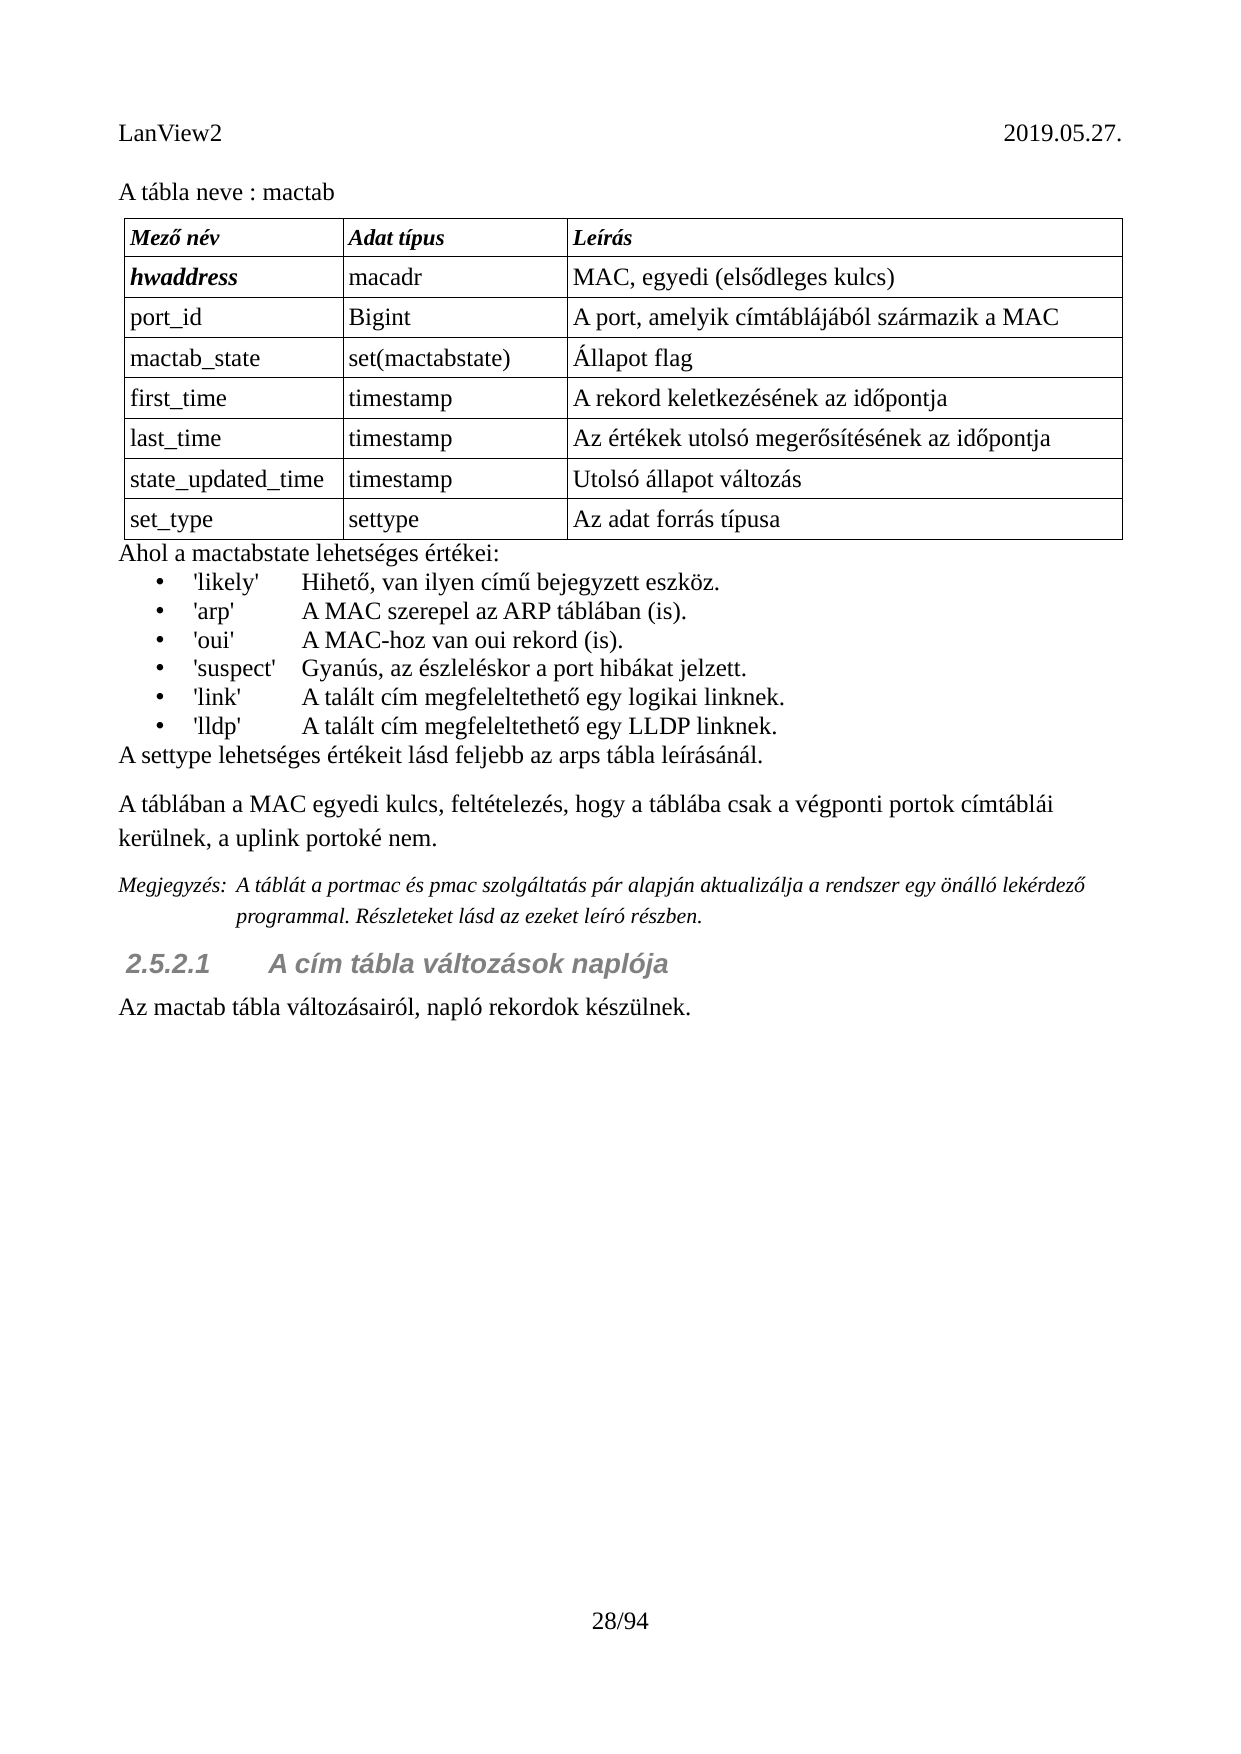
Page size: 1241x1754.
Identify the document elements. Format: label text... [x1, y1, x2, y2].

table_cell timestamp [344, 419, 567, 458]
list 'likely' Hihető, van ilyen című bejegyzett eszköz. [156, 567, 1122, 596]
list 'oui' A MAC-hoz van oui rekord (is). [156, 625, 1122, 653]
table_cell mactab_state [125, 338, 343, 377]
table_header Leírás [568, 219, 1122, 256]
list 'link' A talált cím megfeleltethető egy logikai linknek. [156, 682, 1122, 711]
table_cell Utolsó állapot változás [568, 459, 1122, 498]
table_header Mező név [125, 219, 343, 256]
table_cell set_type [125, 499, 343, 538]
table_cell first_time [125, 378, 343, 417]
text A settype lehetséges értékeit lásd feljebb az arps tábla leírásánál. [118, 740, 1122, 768]
list 'suspect' Gyanús, az észleléskor a port hibákat jelzett. [156, 653, 1122, 682]
table_header Adat típus [344, 219, 567, 256]
table_cell Állapot flag [568, 338, 1122, 377]
table_cell macadr [344, 257, 567, 297]
text A tábla neve : mactab [118, 177, 1122, 206]
table_cell state_updated_time [125, 459, 343, 498]
table_cell A port, amelyik címtáblájából származik a MAC [568, 298, 1122, 337]
table_cell port_id [125, 298, 343, 337]
list 'lldp' A talált cím megfeleltethető egy LLDP linknek. [156, 711, 1122, 740]
table_cell Az adat forrás típusa [568, 499, 1122, 538]
list 'arp' A MAC szerepel az ARP táblában (is). [156, 596, 1122, 625]
table_cell hwaddress [125, 257, 343, 297]
table_cell timestamp [344, 459, 567, 498]
text Az mactab tábla változásairól, napló rekordok készülnek. [118, 992, 1122, 1021]
table_cell Bigint [344, 298, 567, 337]
text Ahol a mactabstate lehetséges értékei: [118, 538, 1122, 567]
text A táblában a MAC egyedi kulcs, feltételezés, hogy a táblába csak a végponti portok címtáblái kerülnek, a uplink portoké nem. [118, 789, 1122, 852]
table_cell settype [344, 499, 567, 538]
table_cell set(mactabstate) [344, 338, 567, 377]
table_cell A rekord keletkezésének az időpontja [568, 378, 1122, 417]
table_cell last_time [125, 419, 343, 458]
table_cell MAC, egyedi (elsődleges kulcs) [568, 257, 1122, 297]
text Megjegyzés: A táblát a portmac és pmac szolgáltatás pár alapján aktualizálja a rendszer egy önálló lekérdező programmal. Részleteket lásd az ezeket leíró részben. [118, 872, 1122, 928]
table_cell Az értékek utolsó megerősítésének az időpontja [568, 419, 1122, 458]
subtitle A cím tábla változások naplója [118, 947, 1122, 979]
table_cell timestamp [344, 378, 567, 417]
